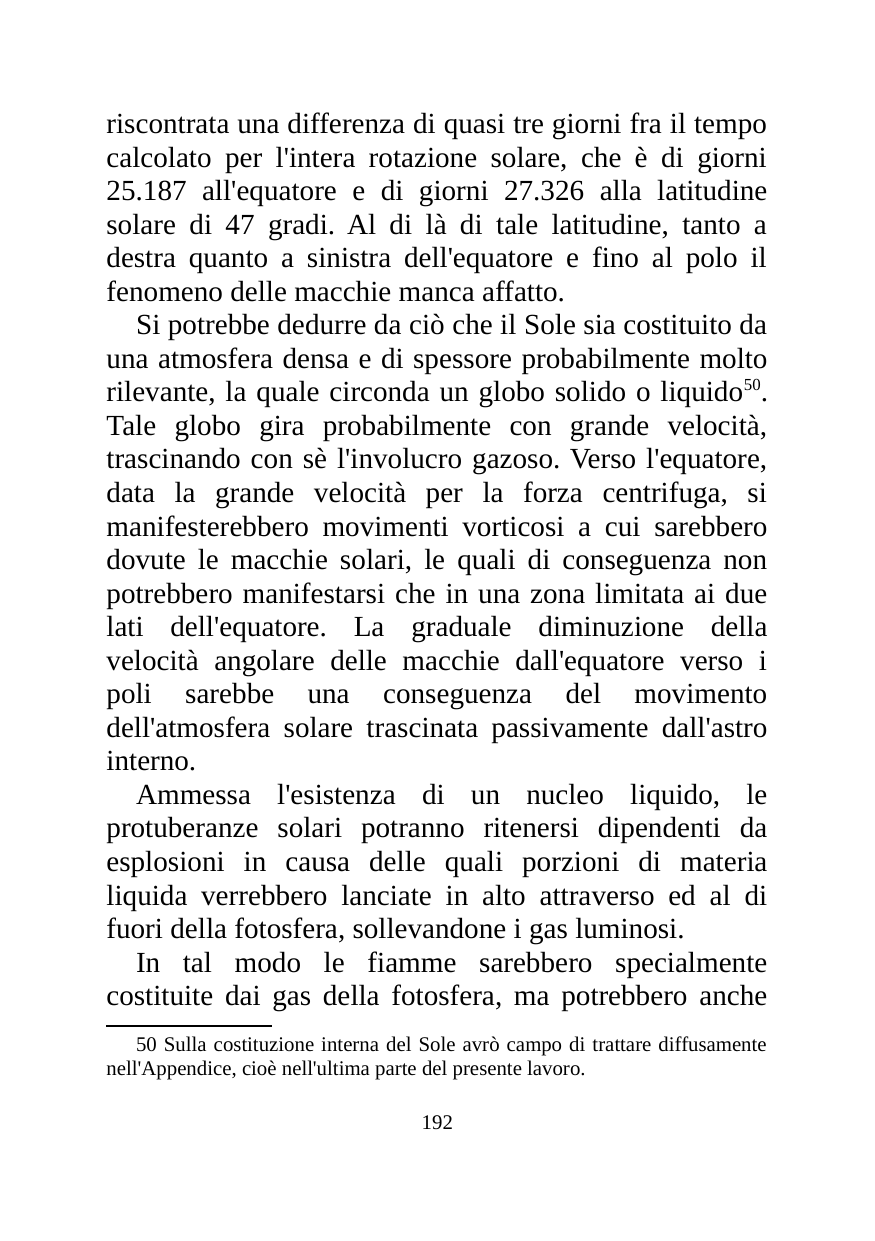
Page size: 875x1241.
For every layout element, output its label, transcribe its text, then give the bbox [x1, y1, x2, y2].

text riscontrata una differenza di quasi tre giorni fra il tempo calcolato per l'intera rotazione solare, che è di giorni 25.187 all'equatore e di giorni 27.326 alla latitudine solare di 47 gradi. Al di là di tale latitudine, tanto a destra quanto a sinistra dell'equatore e fino al polo il fenomeno delle macchie manca affatto. [106, 106, 768, 307]
text Si potrebbe dedurre da ciò che il Sole sia costituito da una atmosfera densa e di spessore probabilmente molto rilevante, la quale circonda un globo solido o liquido. Tale globo gira probabilmente con grande velocità, trascinando con sè l'involucro gazoso. Verso l'equatore, data la grande velocità per la forza centrifuga, si manifesterebbero movimenti vorticosi a cui sarebbero dovute le macchie solari, le quali di conseguenza non potrebbero manifestarsi che in una zona limitata ai due lati dell'equatore. La graduale diminuzione della velocità angolare delle macchie dall'equatore verso i poli sarebbe una conseguenza del movimento dell'atmosfera solare trascinata passivamente dall'astro interno. [106, 307, 768, 777]
text Sulla costituzione interna del Sole avrò campo di trattare diffusamente nell'Appendice, cioè nell'ultima parte del presente lavoro. [106, 1032, 768, 1080]
text In tal modo le fiamme sarebbero specialmente costituite dai gas della fotosfera, ma potrebbero anche [106, 945, 768, 1012]
text Ammessa l'esistenza di un nucleo liquido, le protuberanze solari potranno ritenersi dipendenti da esplosioni in causa delle quali porzioni di materia liquida verrebbero lanciate in alto attraverso ed al di fuori della fotosfera, sollevandone i gas luminosi. [106, 777, 768, 945]
